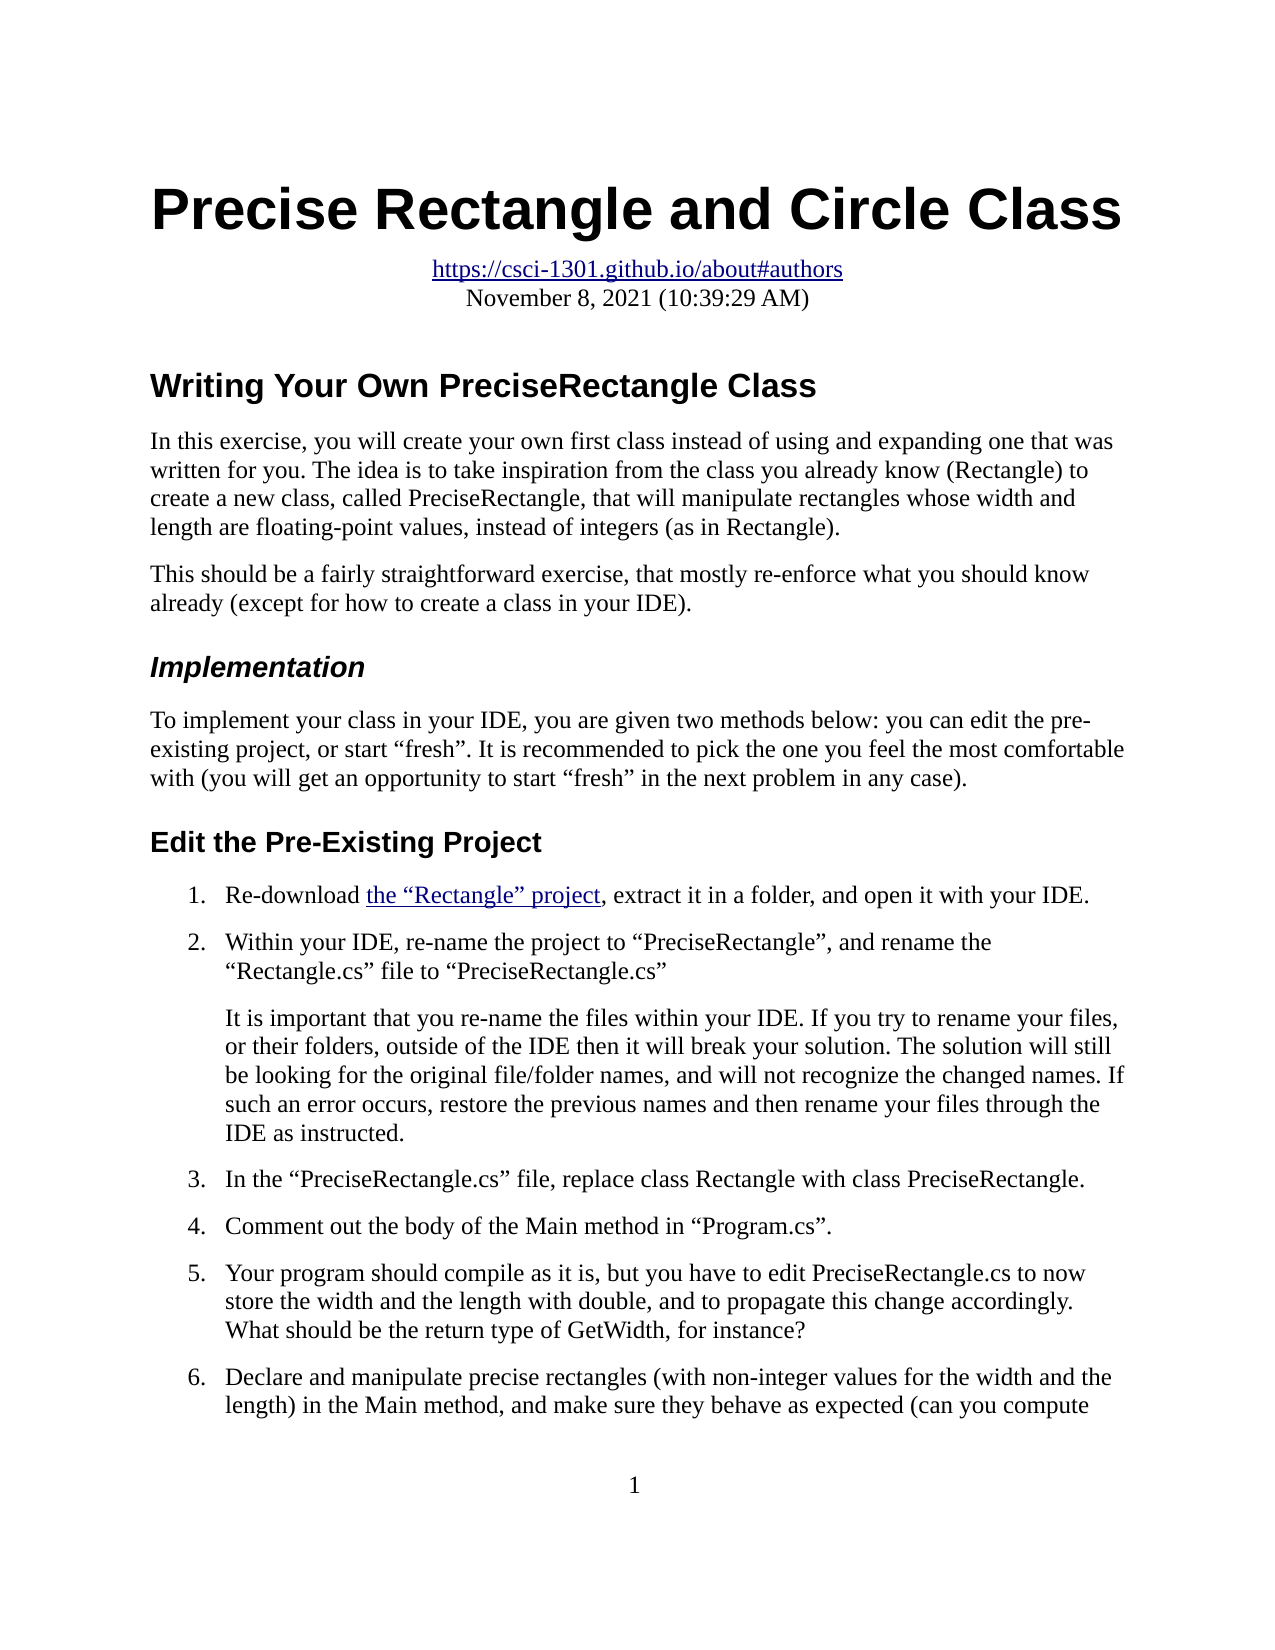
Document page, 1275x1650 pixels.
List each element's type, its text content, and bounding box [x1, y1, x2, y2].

list Declare and manipulate precise rectangles (with non-integer values for the width and the length) in the Main method, and make sure they behave as expected (can you compute [187, 1362, 1125, 1419]
list In the “PreciseRectangle.cs” file, replace class Rectangle with class PreciseRectangle. [187, 1164, 1125, 1193]
text In this exercise, you will create your own first class instead of using and expanding one that was written for you. The idea is to take inspiration from the class you already know (Rectangle) to create a new class, called PreciseRectangle, that will manipulate rectangles whose width and length are floating-point values, instead of integers (as in Rectangle). [150, 426, 1125, 541]
list Comment out the body of the Main method in “Program.cs”. [187, 1211, 1125, 1240]
subtitle Implementation [150, 650, 1125, 684]
list Within your IDE, re-name the project to “PreciseRectangle”, and rename the “Rectangle.cs” file to “PreciseRectangle.cs” [187, 927, 1125, 985]
list It is important that you re-name the files within your IDE. If you try to rename your files, or their folders, outside of the IDE then it will break your solution. The solution will still be looking for the original file/folder names, and will not recognize the changed names. If such an error occurs, restore the previous names and then rename your files through the IDE as instructed. [187, 1003, 1125, 1146]
text November 8, 2021 (10:39:29 AM) [150, 283, 1125, 312]
title Precise Rectangle and Circle Class [150, 175, 1125, 242]
subtitle Writing Your Own PreciseRectangle Class [150, 366, 1125, 404]
list Your program should compile as it is, but you have to edit PreciseRectangle.cs to now store the width and the length with double, and to propagate this change accordingly. What should be the return type of GetWidth, for instance? [187, 1258, 1125, 1344]
list Re-download the “Rectangle” project, extract it in a folder, and open it with your IDE. [187, 881, 1125, 909]
text https://csci-1301.github.io/about#authors [150, 254, 1125, 283]
text To implement your class in your IDE, you are given two methods below: you can edit the pre-existing project, or start “fresh”. It is recommended to pick the one you feel the most comfortable with (you will get an opportunity to start “fresh” in the next problem in any case). [150, 705, 1125, 792]
subtitle Edit the Pre-Existing Project [150, 826, 1125, 859]
text This should be a fairly straightforward exercise, that mostly re-enforce what you should know already (except for how to create a class in your IDE). [150, 559, 1125, 616]
